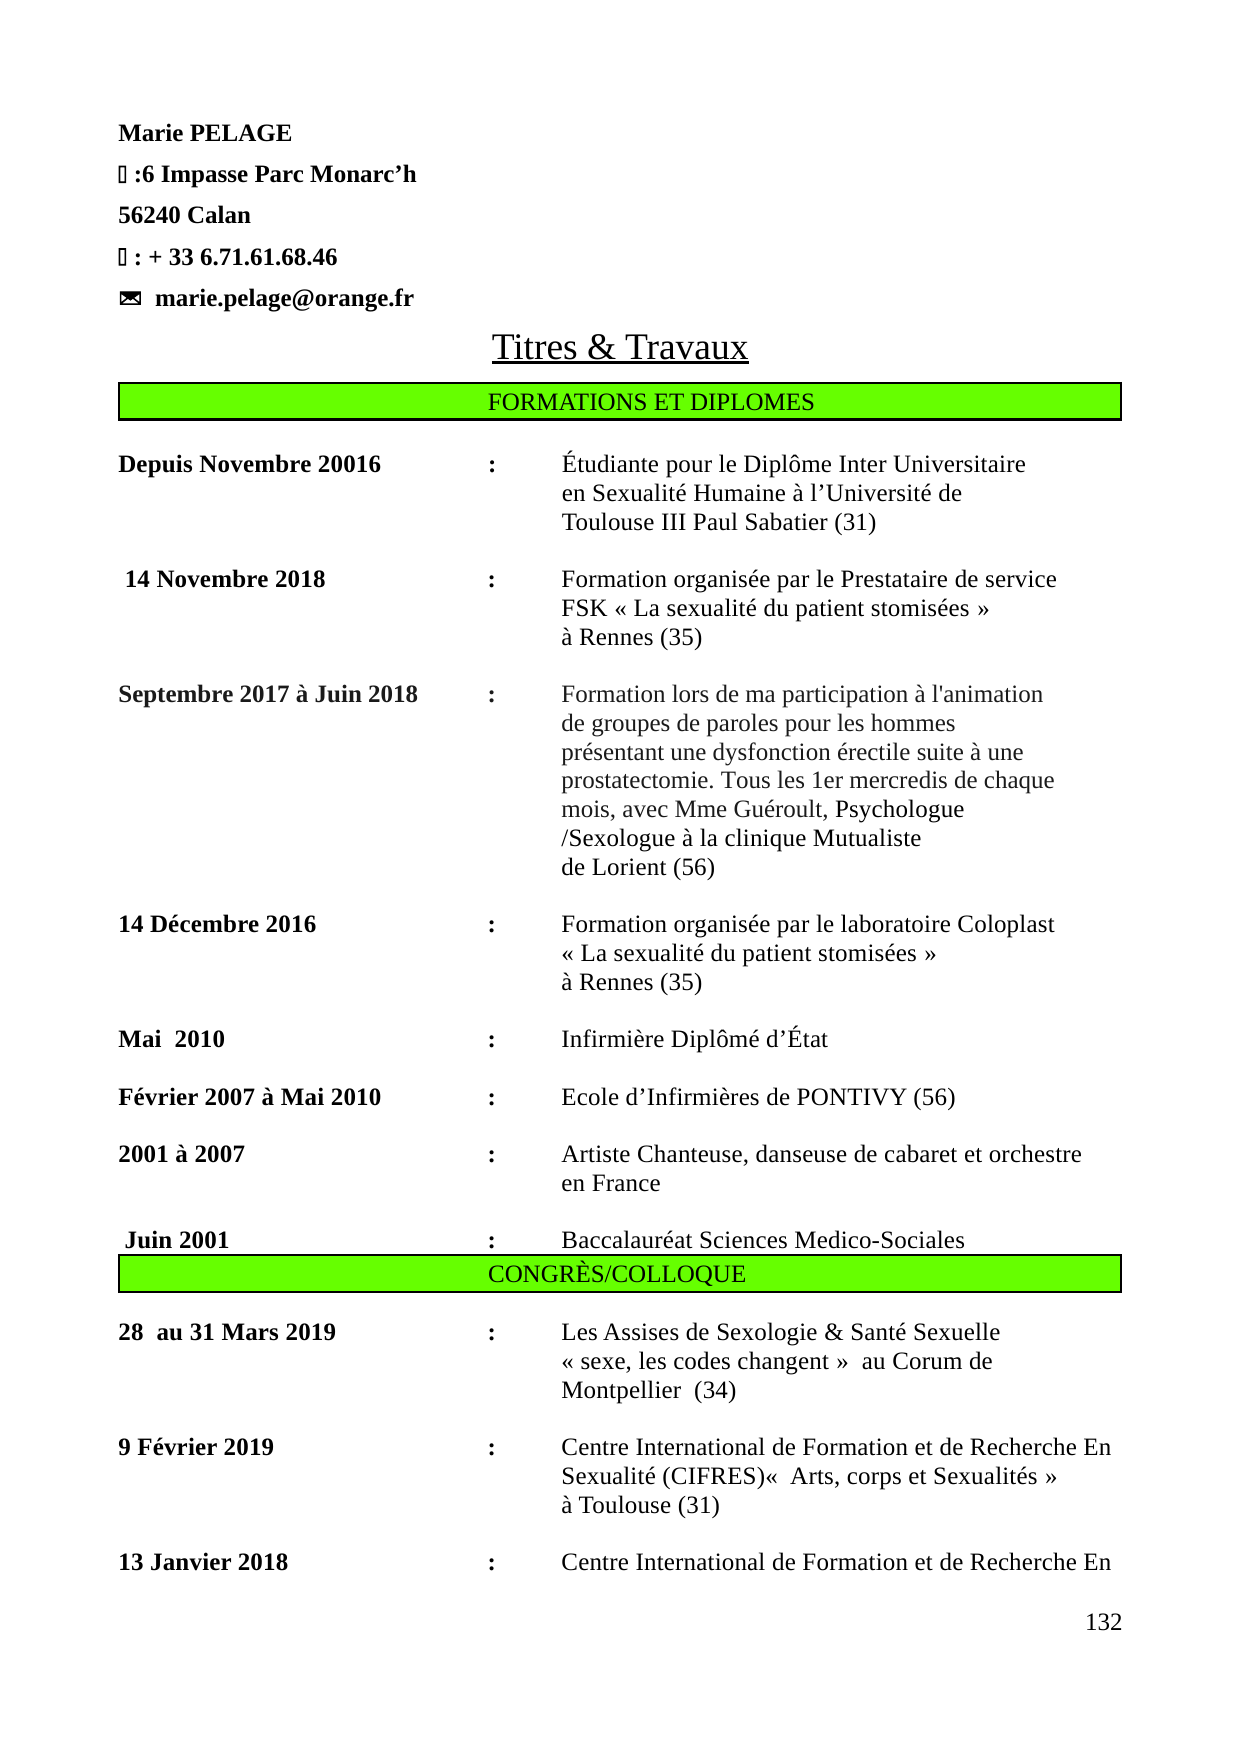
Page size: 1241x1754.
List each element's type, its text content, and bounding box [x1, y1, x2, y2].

text 14 Novembre 2018 : Formation organisée par le Prestataire de service FSK « La sexualité du patient stomisées » [118, 564, 1122, 622]
text à Rennes (35) [118, 622, 1122, 651]
text FORMATIONS ET DIPLOMES [120, 384, 1120, 418]
text 9 Février 2019 : Centre International de Formation et de Recherche En Sexualité (CIFRES)« Arts, corps et Sexualités » [118, 1432, 1122, 1490]
text Titres & Travaux [118, 324, 1122, 367]
text à Rennes (35) [118, 967, 1122, 996]
text  marie.pelage@orange.fr [118, 283, 1122, 312]
text  :6 Impasse Parc Monarc’h [118, 159, 1122, 188]
text « La sexualité du patient stomisées » [118, 938, 1122, 967]
text Marie PELAGE [118, 118, 1122, 147]
text  : + 33 6.71.61.68.46 [118, 242, 1122, 271]
text 2001 à 2007 : Artiste Chanteuse, danseuse de cabaret et orchestre [118, 1139, 1122, 1168]
text 14 Décembre 2016 : Formation organisée par le laboratoire Coloplast [118, 909, 1122, 938]
text de Lorient (56) [118, 852, 1122, 881]
text Février 2007 à Mai 2010 : Ecole d’Infirmières de PONTIVY (56) [118, 1082, 1122, 1111]
text 13 Janvier 2018 : Centre International de Formation et de Recherche En [118, 1547, 1122, 1576]
text en France [118, 1168, 1122, 1197]
text Septembre 2017 à Juin 2018 : Formation lors de ma participation à l'animation de groupes de paroles pour les hommes présentant une dysfonction érectile suite à une prostatectomie. Tous les 1er mercredis de chaque mois, avec Mme Guéroult, Psychologue /Sexologue à la clinique Mutualiste [118, 679, 1122, 852]
text Juin 2001 : Baccalauréat Sciences Medico-Sociales [118, 1226, 1122, 1254]
text CONGRÈS/COLLOQUE [120, 1256, 1120, 1291]
text Depuis Novembre 20016 : Étudiante pour le Diplôme Inter Universitaire en Sexualité Humaine à l’Université de Toulouse III Paul Sabatier (31) [118, 449, 1122, 536]
text à Toulouse (31) [118, 1490, 1122, 1518]
text Mai 2010 : Infirmière Diplômé d’État [118, 1024, 1122, 1053]
text 56240 Calan [118, 201, 1122, 229]
text 28 au 31 Mars 2019 : Les Assises de Sexologie & Santé Sexuelle « sexe, les codes changent » au Corum de Montpellier (34) [118, 1317, 1122, 1403]
